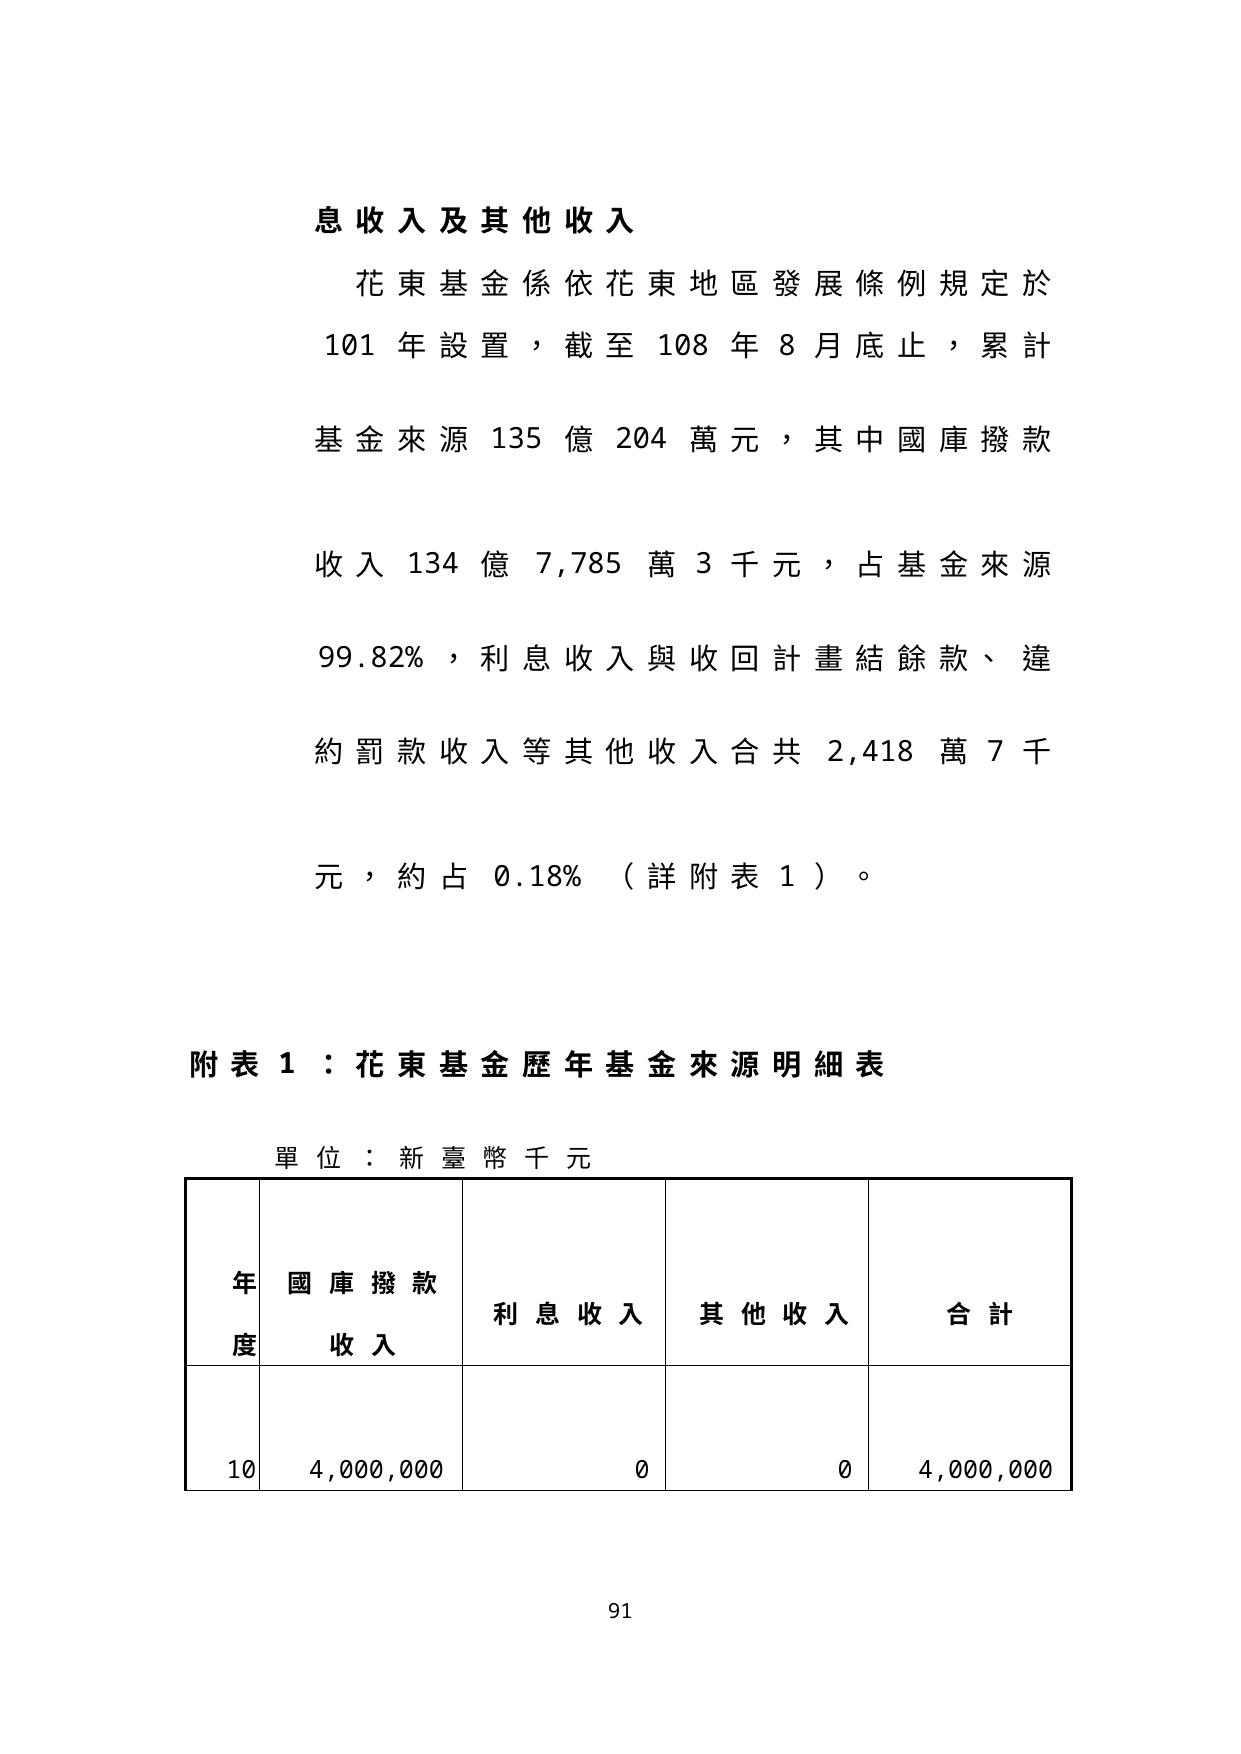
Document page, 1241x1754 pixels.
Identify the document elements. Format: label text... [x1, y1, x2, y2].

table_cell 4,000,000 [260, 1366, 462, 1490]
table_header 年度 [187, 1180, 259, 1365]
table_header 合計 [869, 1180, 1070, 1365]
table_cell 4,000,000 [869, 1366, 1070, 1490]
table_cell 0 [463, 1366, 665, 1490]
table_header 其他收入 [666, 1180, 868, 1365]
table_header 利息收入 [463, 1180, 665, 1365]
table_cell 10 [187, 1366, 259, 1490]
table_header 國庫撥款收入 [260, 1180, 462, 1365]
text 息收入及其他收入 [242, 177, 1058, 240]
text 附表1：花東基金歷年基金來源明細表 單位：新臺幣千元 [183, 990, 1058, 1177]
table_cell 0 [666, 1366, 868, 1490]
text 花東基金係依花東地區發展條例規定於101年設置，截至108年8月底止，累計基金來源135億204萬元，其中國庫撥款收入134億7,785萬3千元，占基金來源99.82%，利息收入與收回計畫結餘款、違約罰款收入等其他收入合共2,418萬7千元，約占0.18%（詳附表1）。 [271, 240, 1058, 927]
